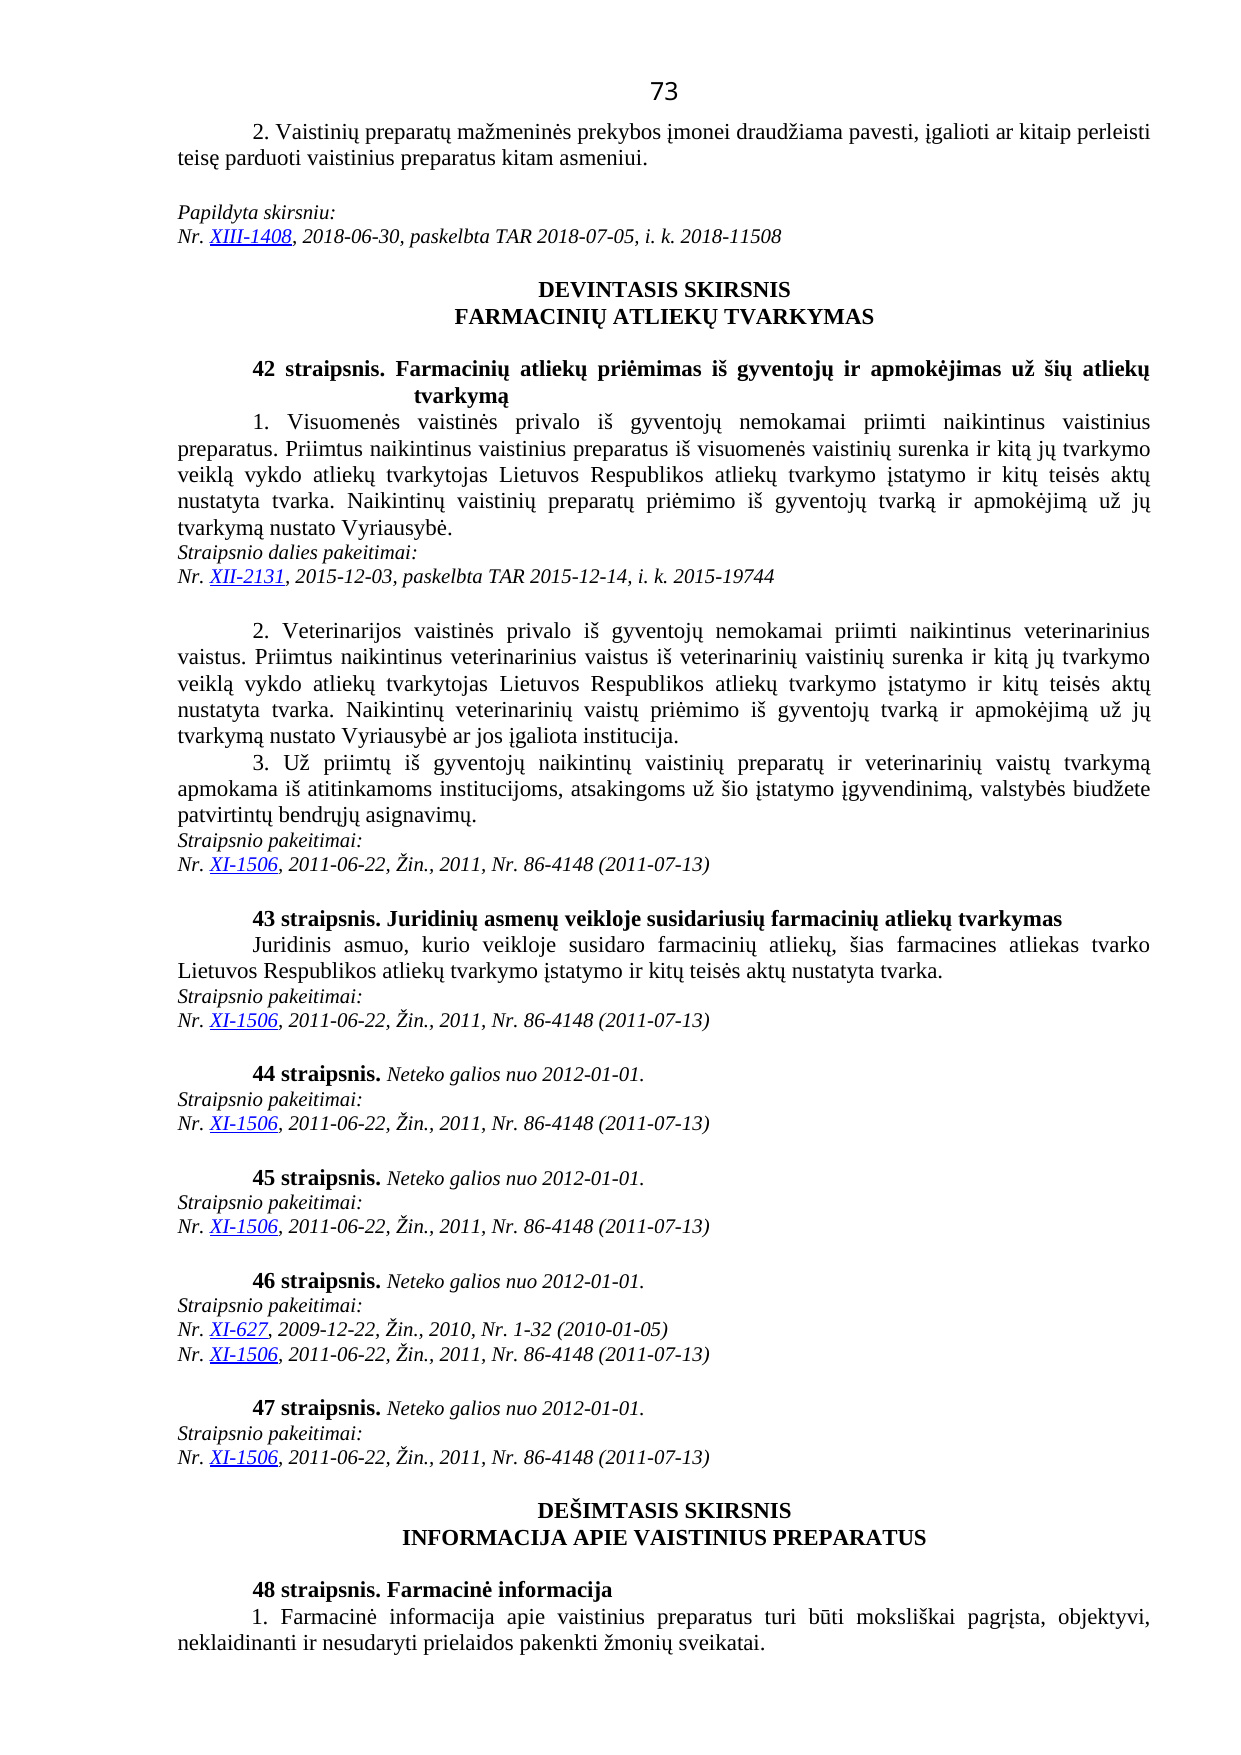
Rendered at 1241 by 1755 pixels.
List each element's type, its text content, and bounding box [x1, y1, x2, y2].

text Juridinis asmuo, kurio veikloje susidaro farmacinių atliekų, šias farmacines atliekas tvarko Lietuvos Respublikos atliekų tvarkymo įstatymo ir kitų teisės aktų nustatyta tvarka. [177, 931, 1152, 984]
text Straipsnio pakeitimai: [177, 828, 1152, 852]
text 3. Už priimtų iš gyventojų naikintinų vaistinių preparatų ir veterinarinių vaistų tvarkymą apmokama iš atitinkamoms institucijoms, atsakingoms už šio įstatymo įgyvendinimą, valstybės biudžete patvirtintų bendrųjų asignavimų. [177, 749, 1152, 828]
text Nr. XII-2131, 2015-12-03, paskelbta TAR 2015-12-14, i. k. 2015-19744 [177, 564, 1152, 588]
text farmacinių atliekų tvarkymAS [177, 303, 1152, 329]
text 43 straipsnis. Juridinių asmenų veikloje susidariusių farmacinių atliekų tvarkymas [252, 904, 1152, 931]
text Straipsnio pakeitimai: [177, 984, 1152, 1008]
text Straipsnio pakeitimai: [177, 1087, 1152, 1111]
text Nr. XI-1506, 2011-06-22, Žin., 2011, Nr. 86-4148 (2011-07-13) [177, 852, 1152, 876]
text Nr. XI-1506, 2011-06-22, Žin., 2011, Nr. 86-4148 (2011-07-13) [177, 1214, 1152, 1238]
text Nr. XI-1506, 2011-06-22, Žin., 2011, Nr. 86-4148 (2011-07-13) [177, 1445, 1152, 1469]
text 45 straipsnis. Neteko galios nuo 2012-01-01. [252, 1164, 1152, 1190]
text 1. Visuomenės vaistinės privalo iš gyventojų nemokamai priimti naikintinus vaistinius preparatus. Priimtus naikintinus vaistinius preparatus iš visuomenės vaistinių surenka ir kitą jų tvarkymo veiklą vykdo atliekų tvarkytojas Lietuvos Respublikos atliekų tvarkymo įstatymo ir kitų teisės aktų nustatyta tvarka. Naikintinų vaistinių preparatų priėmimo iš gyventojų tvarką ir apmokėjimą už jų tvarkymą nustato Vyriausybė. [177, 408, 1152, 540]
text 44 straipsnis. Neteko galios nuo 2012-01-01. [252, 1061, 1152, 1087]
text DEŠIMTASIS SKIRSNIS [177, 1497, 1152, 1524]
text Straipsnio pakeitimai: [177, 1293, 1152, 1317]
text DEVINTASIS skIRSNIS [177, 276, 1152, 303]
text Nr. XIII-1408, 2018-06-30, paskelbta TAR 2018-07-05, i. k. 2018-11508 [177, 224, 1152, 248]
text Papildyta skirsniu: [177, 199, 1152, 224]
text 1. Farmacinė informacija apie vaistinius preparatus turi būti moksliškai pagrįsta, objektyvi, neklaidinanti ir nesudaryti prielaidos pakenkti žmonių sveikatai. [177, 1603, 1152, 1656]
text INFORMACIJA APIE VAISTINIUS PREPARATUS [177, 1524, 1152, 1550]
text 47 straipsnis. Neteko galios nuo 2012-01-01. [252, 1394, 1152, 1421]
text Nr. XI-1506, 2011-06-22, Žin., 2011, Nr. 86-4148 (2011-07-13) [177, 1111, 1152, 1135]
text Nr. XI-1506, 2011-06-22, Žin., 2011, Nr. 86-4148 (2011-07-13) [177, 1008, 1152, 1032]
text 48 straipsnis. Farmacinė informacija [177, 1577, 1152, 1603]
text 46 straipsnis. Neteko galios nuo 2012-01-01. [252, 1267, 1152, 1293]
text Straipsnio pakeitimai: [177, 1190, 1152, 1214]
text Nr. XI-627, 2009-12-22, Žin., 2010, Nr. 1-32 (2010-01-05) [177, 1317, 1152, 1341]
text Straipsnio dalies pakeitimai: [177, 540, 1152, 564]
text 42 straipsnis. Farmacinių atliekų priėmimas iš gyventojų ir apmokėjimas už šių atliekų tvarkymą [252, 356, 1152, 408]
text 2. Vaistinių preparatų mažmeninės prekybos įmonei draudžiama pavesti, įgalioti ar kitaip perleisti teisę parduoti vaistinius preparatus kitam asmeniui. [177, 118, 1152, 171]
text 2. Veterinarijos vaistinės privalo iš gyventojų nemokamai priimti naikintinus veterinarinius vaistus. Priimtus naikintinus veterinarinius vaistus iš veterinarinių vaistinių surenka ir kitą jų tvarkymo veiklą vykdo atliekų tvarkytojas Lietuvos Respublikos atliekų tvarkymo įstatymo ir kitų teisės aktų nustatyta tvarka. Naikintinų veterinarinių vaistų priėmimo iš gyventojų tvarką ir apmokėjimą už jų tvarkymą nustato Vyriausybė ar jos įgaliota institucija. [177, 617, 1152, 749]
text Straipsnio pakeitimai: [177, 1421, 1152, 1445]
text Nr. XI-1506, 2011-06-22, Žin., 2011, Nr. 86-4148 (2011-07-13) [177, 1341, 1152, 1366]
